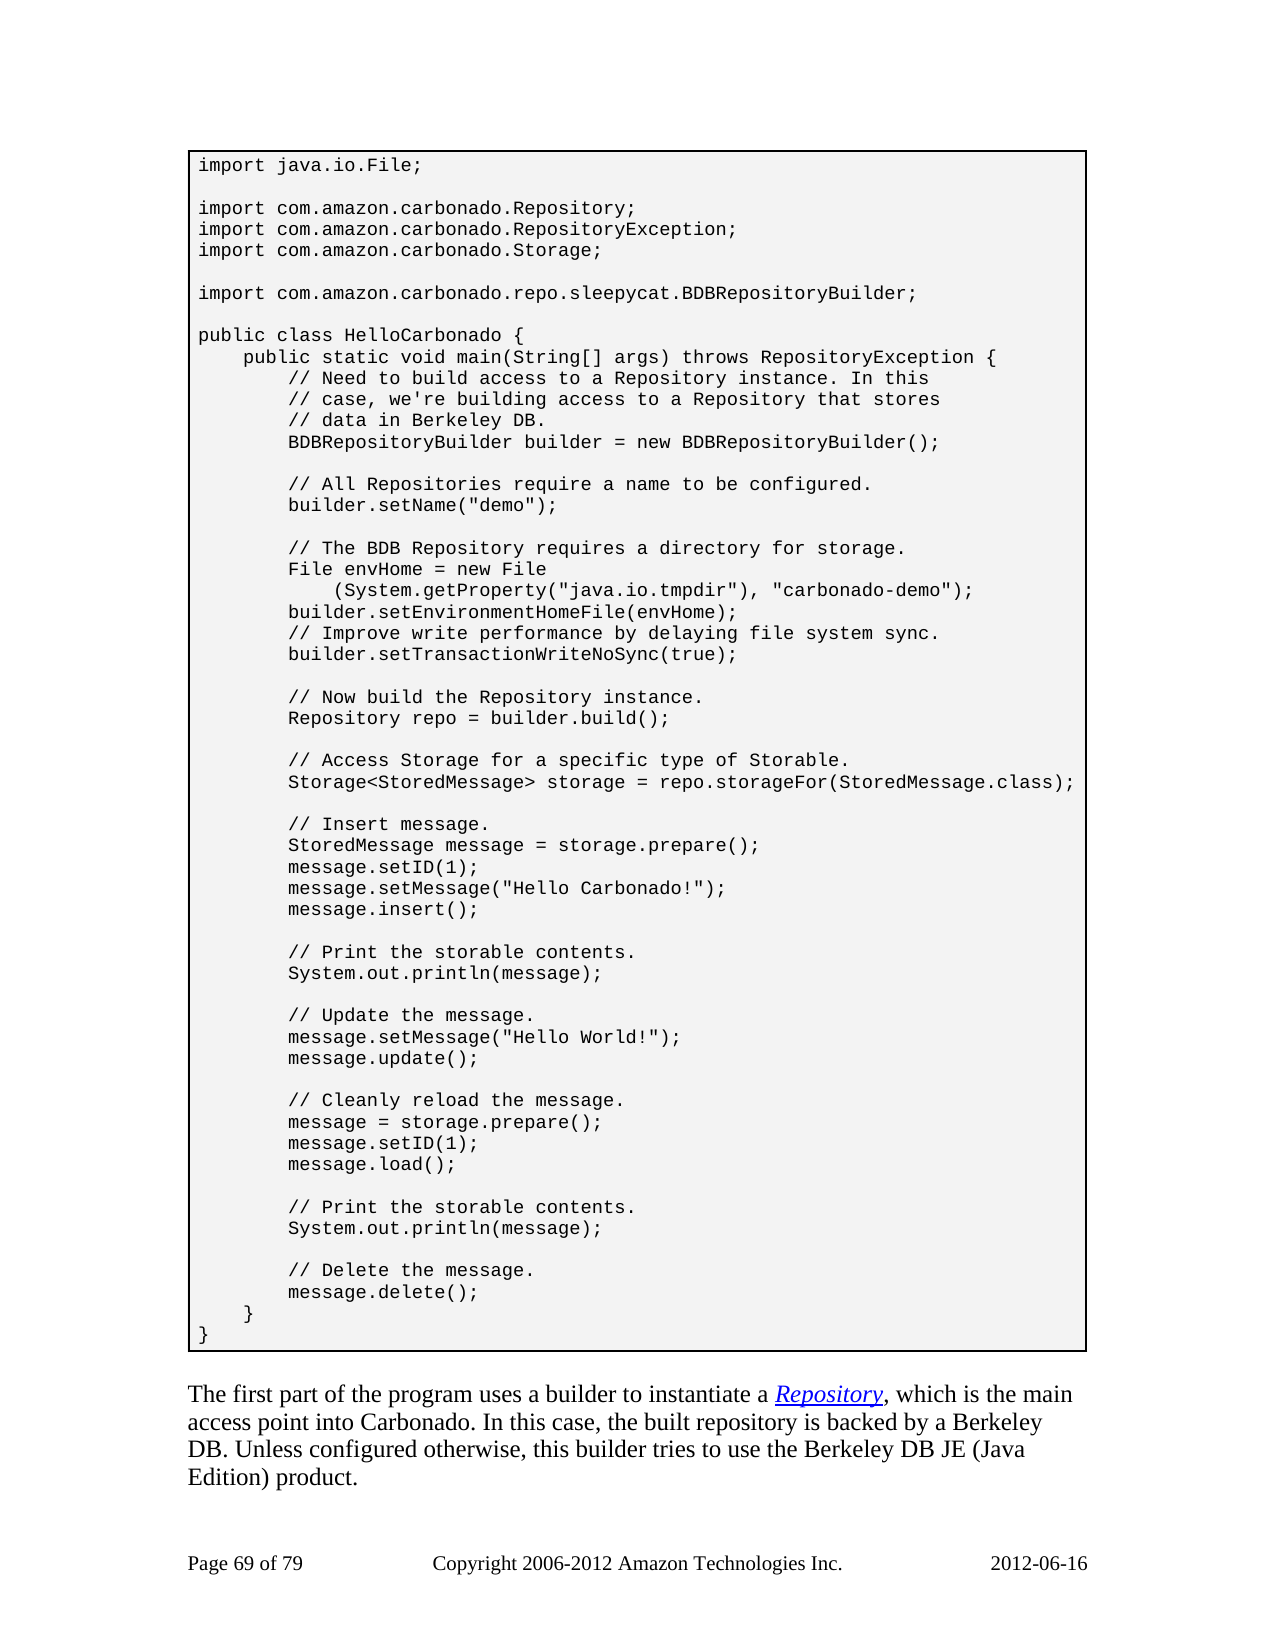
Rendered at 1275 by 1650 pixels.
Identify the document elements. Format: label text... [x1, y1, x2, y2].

text message.delete(); [190, 1276, 1085, 1297]
text The first part of the program uses a builder to instantiate a Repository, which is the main access point into Carbonado. In this case, the built repository is backed by a Berkeley DB. Unless configured otherwise, this builder tries to use the Berkeley DB JE (Java Edition) product. [187, 1380, 1087, 1491]
text // data in Berkeley DB. [190, 405, 1085, 426]
text // case, we're building access to a Repository that stores [190, 384, 1085, 405]
text // Insert message. [190, 809, 1085, 830]
text // The BDB Repository requires a directory for storage. [190, 532, 1085, 554]
text message.setMessage("Hello World!"); [190, 1021, 1085, 1042]
text message.insert(); [190, 894, 1085, 915]
text // All Repositories require a name to be configured. [190, 469, 1085, 490]
text Repository repo = builder.build(); [190, 702, 1085, 724]
text StoredMessage message = storage.prepare(); [190, 830, 1085, 851]
text message.setMessage("Hello Carbonado!"); [190, 872, 1085, 894]
text // Delete the message. [190, 1255, 1085, 1276]
text builder.setTransactionWriteNoSync(true); [190, 639, 1085, 660]
text message = storage.prepare(); [190, 1106, 1085, 1127]
text builder.setEnvironmentHomeFile(envHome); [190, 596, 1085, 617]
text message.load(); [190, 1149, 1085, 1170]
text } [190, 1297, 1085, 1319]
text System.out.println(message); [190, 1212, 1085, 1234]
text builder.setName("demo"); [190, 490, 1085, 511]
text import com.amazon.carbonado.Storage; [190, 235, 1085, 256]
text public static void main(String[] args) throws RepositoryException { [190, 341, 1085, 362]
text message.setID(1); [190, 851, 1085, 872]
text // Improve write performance by delaying file system sync. [190, 617, 1085, 639]
text File envHome = new File [190, 554, 1085, 575]
text // Update the message. [190, 1000, 1085, 1021]
text // Cleanly reload the message. [190, 1085, 1085, 1106]
text // Print the storable contents. [190, 936, 1085, 957]
text message.setID(1); [190, 1127, 1085, 1149]
text message.update(); [190, 1042, 1085, 1064]
text System.out.println(message); [190, 957, 1085, 979]
text import com.amazon.carbonado.RepositoryException; [190, 214, 1085, 235]
text // Now build the Repository instance. [190, 681, 1085, 702]
text // Need to build access to a Repository instance. In this [190, 362, 1085, 384]
text // Access Storage for a specific type of Storable. [190, 745, 1085, 766]
text } [190, 1319, 1085, 1350]
text import com.amazon.carbonado.Repository; [190, 192, 1085, 214]
text (System.getProperty("java.io.tmpdir"), "carbonado-demo"); [190, 575, 1085, 596]
text // Print the storable contents. [190, 1191, 1085, 1212]
text public class HelloCarbonado { [190, 320, 1085, 341]
text BDBRepositoryBuilder builder = new BDBRepositoryBuilder(); [190, 426, 1085, 447]
text import java.io.File; [190, 152, 1085, 171]
text import com.amazon.carbonado.repo.sleepycat.BDBRepositoryBuilder; [190, 277, 1085, 299]
text Storage<StoredMessage> storage = repo.storageFor(StoredMessage.class); [190, 766, 1085, 787]
